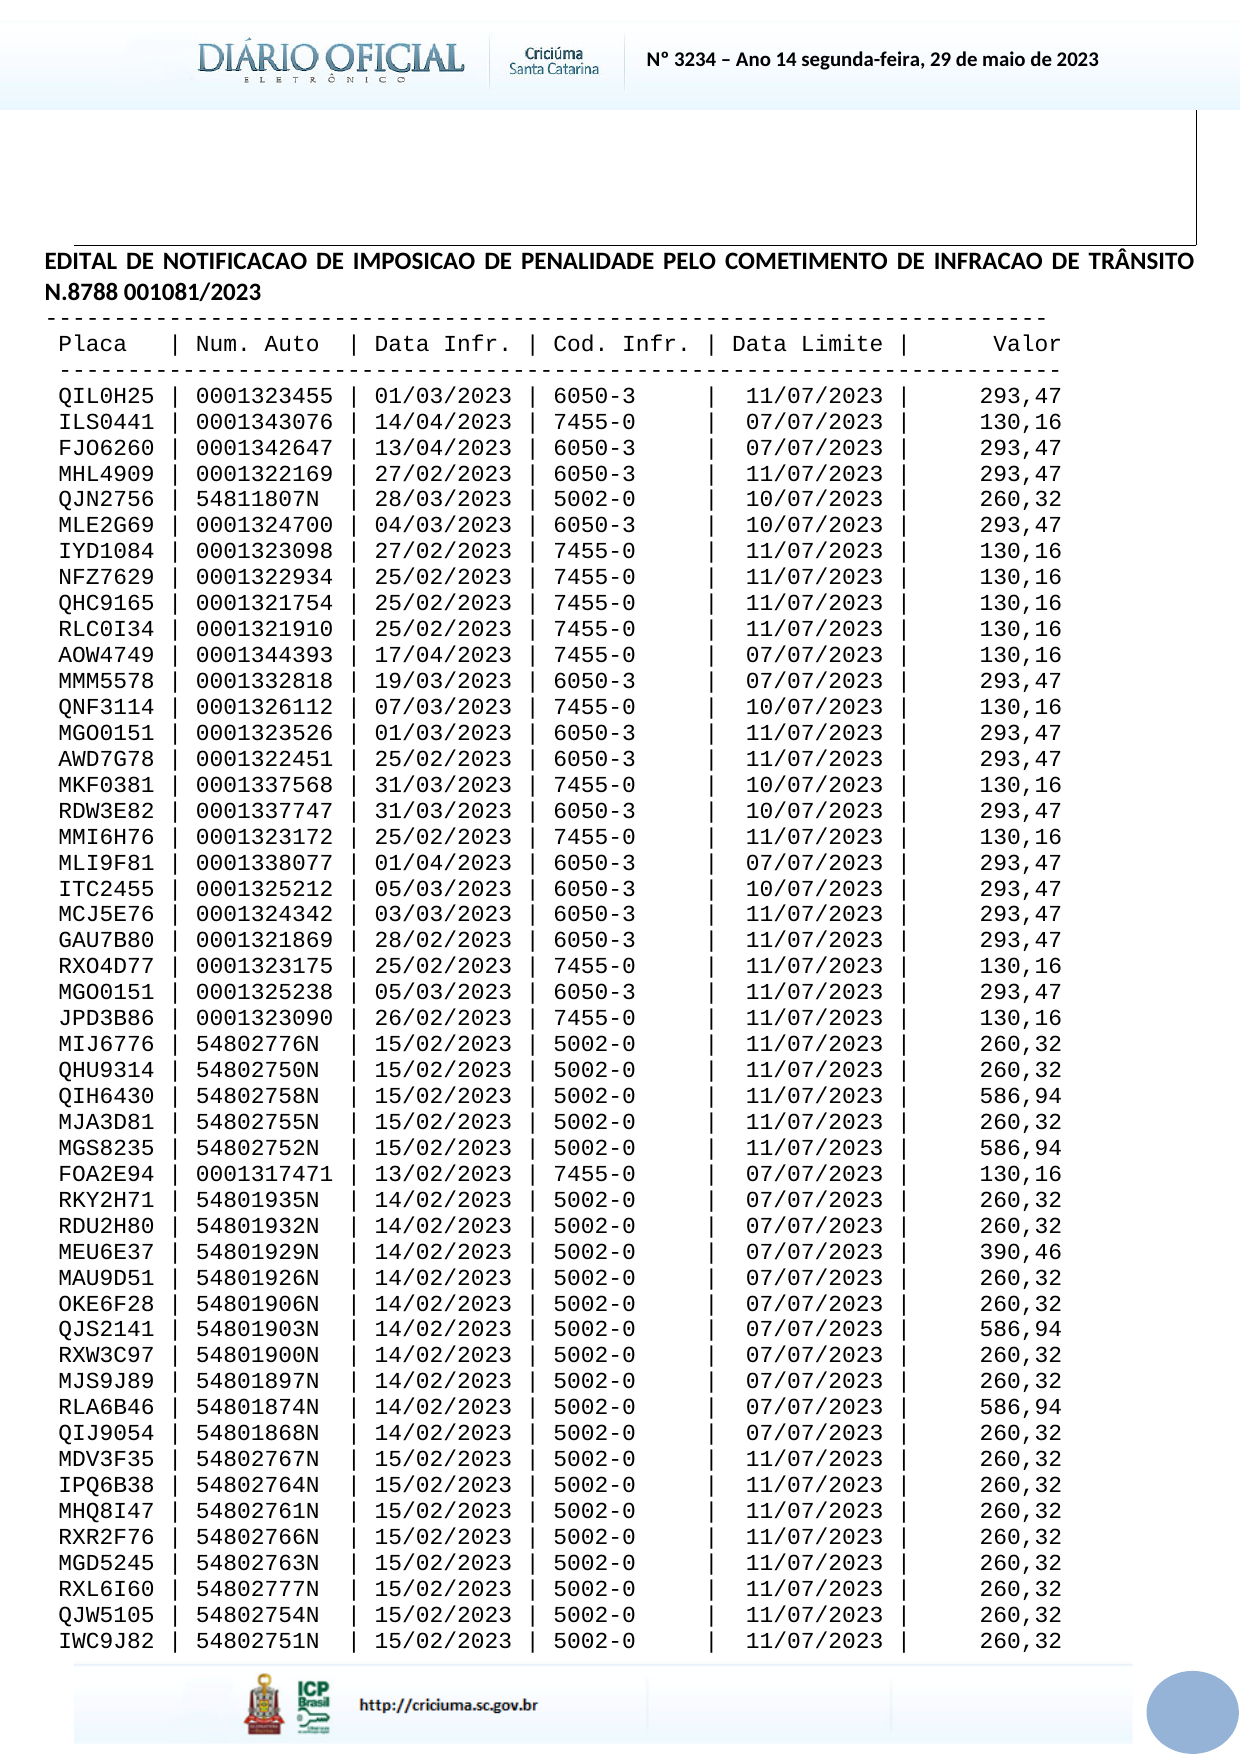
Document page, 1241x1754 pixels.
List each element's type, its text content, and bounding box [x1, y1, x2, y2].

text MEU6E37 | 54801929N | 14/02/2023 | 5002-0 | 07/07/2023 | 390,46 [44, 1240, 1196, 1266]
text MIJ6776 | 54802776N | 15/02/2023 | 5002-0 | 11/07/2023 | 260,32 [44, 1032, 1196, 1058]
text MCJ5E76 | 0001324342 | 03/03/2023 | 6050-3 | 11/07/2023 | 293,47 [44, 903, 1196, 929]
text RLA6B46 | 54801874N | 14/02/2023 | 5002-0 | 07/07/2023 | 586,94 [44, 1396, 1196, 1422]
text RXR2F76 | 54802766N | 15/02/2023 | 5002-0 | 11/07/2023 | 260,32 [44, 1525, 1196, 1551]
text IPQ6B38 | 54802764N | 15/02/2023 | 5002-0 | 11/07/2023 | 260,32 [44, 1473, 1196, 1499]
text EDITAL DE NOTIFICACAO DE IMPOSICAO DE PENALIDADE PELO COMETIMENTO DE INFRACAO DE TRÂNSITO N.8788 001081/2023 [44, 245, 1196, 306]
text QJN2756 | 54811807N | 28/03/2023 | 5002-0 | 10/07/2023 | 260,32 [44, 488, 1196, 514]
text MGO0151 | 0001325238 | 05/03/2023 | 6050-3 | 11/07/2023 | 293,47 [44, 981, 1196, 1007]
text ------------------------------------------------------------------------- [44, 358, 1196, 384]
text MMI6H76 | 0001323172 | 25/02/2023 | 7455-0 | 11/07/2023 | 130,16 [44, 825, 1196, 851]
text MGS8235 | 54802752N | 15/02/2023 | 5002-0 | 11/07/2023 | 586,94 [44, 1136, 1196, 1162]
text RDU2H80 | 54801932N | 14/02/2023 | 5002-0 | 07/07/2023 | 260,32 [44, 1214, 1196, 1240]
text RXW3C97 | 54801900N | 14/02/2023 | 5002-0 | 07/07/2023 | 260,32 [44, 1344, 1196, 1370]
text GAU7B80 | 0001321869 | 28/02/2023 | 6050-3 | 11/07/2023 | 293,47 [44, 929, 1196, 955]
text ILS0441 | 0001343076 | 14/04/2023 | 7455-0 | 07/07/2023 | 130,16 [44, 410, 1196, 436]
text RKY2H71 | 54801935N | 14/02/2023 | 5002-0 | 07/07/2023 | 260,32 [44, 1188, 1196, 1214]
text ITC2455 | 0001325212 | 05/03/2023 | 6050-3 | 10/07/2023 | 293,47 [44, 877, 1196, 903]
text QIH6430 | 54802758N | 15/02/2023 | 5002-0 | 11/07/2023 | 586,94 [44, 1084, 1196, 1110]
text MJA3D81 | 54802755N | 15/02/2023 | 5002-0 | 11/07/2023 | 260,32 [44, 1110, 1196, 1136]
text MGO0151 | 0001323526 | 01/03/2023 | 6050-3 | 11/07/2023 | 293,47 [44, 721, 1196, 747]
text QNF3114 | 0001326112 | 07/03/2023 | 7455-0 | 10/07/2023 | 130,16 [44, 695, 1196, 721]
text MAU9D51 | 54801926N | 14/02/2023 | 5002-0 | 07/07/2023 | 260,32 [44, 1266, 1196, 1292]
text RXO4D77 | 0001323175 | 25/02/2023 | 7455-0 | 11/07/2023 | 130,16 [44, 955, 1196, 981]
text MMM5578 | 0001332818 | 19/03/2023 | 6050-3 | 07/07/2023 | 293,47 [44, 669, 1196, 695]
text MJS9J89 | 54801897N | 14/02/2023 | 5002-0 | 07/07/2023 | 260,32 [44, 1370, 1196, 1396]
text FJO6260 | 0001342647 | 13/04/2023 | 6050-3 | 07/07/2023 | 293,47 [44, 436, 1196, 462]
text QIL0H25 | 0001323455 | 01/03/2023 | 6050-3 | 11/07/2023 | 293,47 [44, 384, 1196, 410]
text MHQ8I47 | 54802761N | 15/02/2023 | 5002-0 | 11/07/2023 | 260,32 [44, 1499, 1196, 1525]
text RLC0I34 | 0001321910 | 25/02/2023 | 7455-0 | 11/07/2023 | 130,16 [44, 617, 1196, 643]
text IWC9J82 | 54802751N | 15/02/2023 | 5002-0 | 11/07/2023 | 260,32 [44, 1629, 1196, 1655]
text IYD1084 | 0001323098 | 27/02/2023 | 7455-0 | 11/07/2023 | 130,16 [44, 540, 1196, 566]
text QHU9314 | 54802750N | 15/02/2023 | 5002-0 | 11/07/2023 | 260,32 [44, 1058, 1196, 1084]
text RXL6I60 | 54802777N | 15/02/2023 | 5002-0 | 11/07/2023 | 260,32 [44, 1577, 1196, 1603]
text ------------------------------------------------------------------------- [44, 306, 1196, 332]
text MLI9F81 | 0001338077 | 01/04/2023 | 6050-3 | 07/07/2023 | 293,47 [44, 851, 1196, 877]
text AOW4749 | 0001344393 | 17/04/2023 | 7455-0 | 07/07/2023 | 130,16 [44, 643, 1196, 669]
text MDV3F35 | 54802767N | 15/02/2023 | 5002-0 | 11/07/2023 | 260,32 [44, 1447, 1196, 1473]
text MKF0381 | 0001337568 | 31/03/2023 | 7455-0 | 10/07/2023 | 130,16 [44, 773, 1196, 799]
text QJW5105 | 54802754N | 15/02/2023 | 5002-0 | 11/07/2023 | 260,32 [44, 1603, 1196, 1629]
text AWD7G78 | 0001322451 | 25/02/2023 | 6050-3 | 11/07/2023 | 293,47 [44, 747, 1196, 773]
text MGD5245 | 54802763N | 15/02/2023 | 5002-0 | 11/07/2023 | 260,32 [44, 1551, 1196, 1577]
text OKE6F28 | 54801906N | 14/02/2023 | 5002-0 | 07/07/2023 | 260,32 [44, 1292, 1196, 1318]
text QJS2141 | 54801903N | 14/02/2023 | 5002-0 | 07/07/2023 | 586,94 [44, 1318, 1196, 1344]
text JPD3B86 | 0001323090 | 26/02/2023 | 7455-0 | 11/07/2023 | 130,16 [44, 1007, 1196, 1032]
text Placa | Num. Auto | Data Infr. | Cod. Infr. | Data Limite | Valor [44, 332, 1196, 358]
text MLE2G69 | 0001324700 | 04/03/2023 | 6050-3 | 10/07/2023 | 293,47 [44, 514, 1196, 540]
text FOA2E94 | 0001317471 | 13/02/2023 | 7455-0 | 07/07/2023 | 130,16 [44, 1162, 1196, 1188]
text QHC9165 | 0001321754 | 25/02/2023 | 7455-0 | 11/07/2023 | 130,16 [44, 592, 1196, 617]
text NFZ7629 | 0001322934 | 25/02/2023 | 7455-0 | 11/07/2023 | 130,16 [44, 566, 1196, 592]
text QIJ9054 | 54801868N | 14/02/2023 | 5002-0 | 07/07/2023 | 260,32 [44, 1422, 1196, 1447]
text MHL4909 | 0001322169 | 27/02/2023 | 6050-3 | 11/07/2023 | 293,47 [44, 462, 1196, 488]
text RDW3E82 | 0001337747 | 31/03/2023 | 6050-3 | 10/07/2023 | 293,47 [44, 799, 1196, 825]
